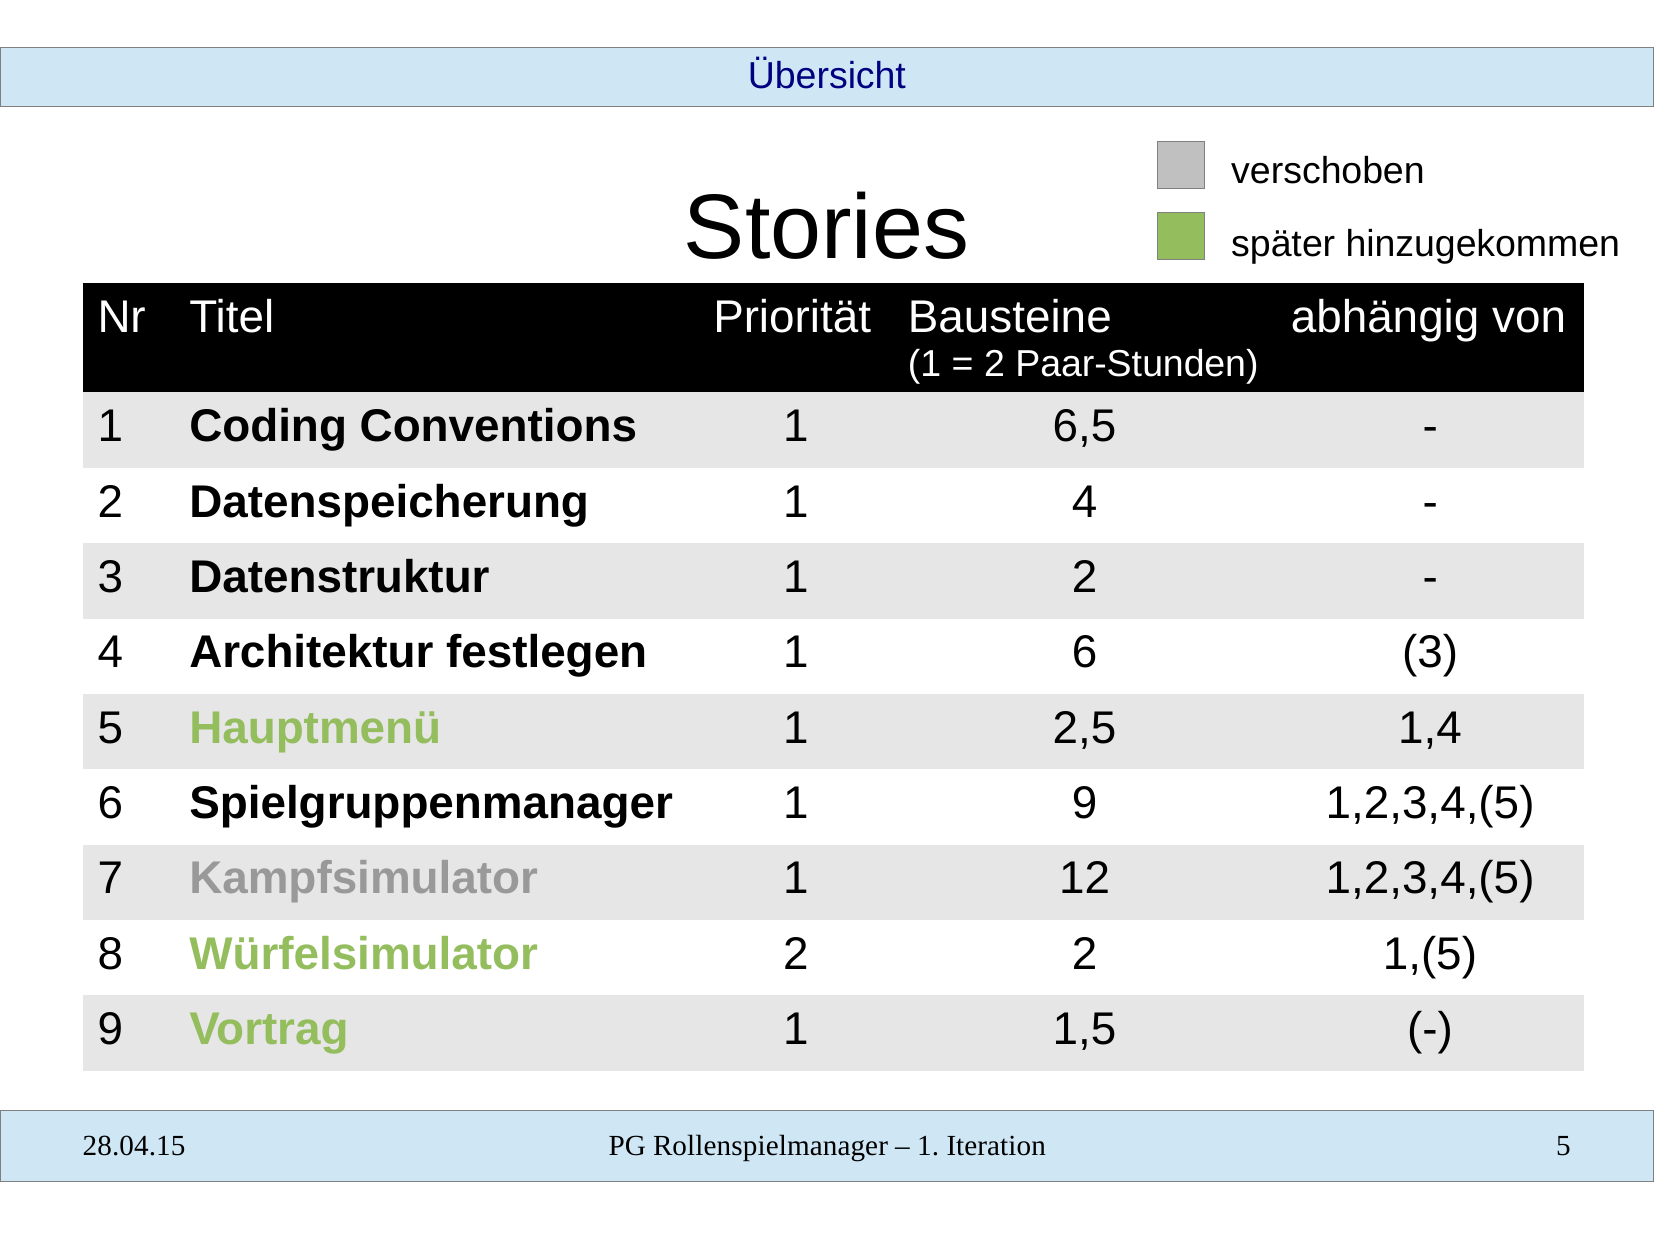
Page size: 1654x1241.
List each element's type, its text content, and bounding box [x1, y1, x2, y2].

text_box Übersicht [0, 47, 1654, 105]
table_cell Kampfsimulator [175, 845, 699, 920]
table_cell 6 [893, 619, 1276, 694]
table_cell 12 [893, 845, 1276, 920]
table_cell Spielgruppenmanager [175, 769, 699, 845]
table_header Bausteine (1 = 2 Paar-Stunden) [893, 283, 1276, 392]
table_cell 5 [83, 694, 175, 769]
table_header Priorität [699, 283, 893, 392]
text_box verschoben [1216, 141, 1477, 199]
table_cell 2 [83, 468, 175, 543]
table_cell Architektur festlegen [175, 619, 699, 694]
table_cell (-) [1276, 995, 1584, 1071]
table_cell 1 [699, 468, 893, 543]
table_cell 1 [699, 694, 893, 769]
table_cell Datenstruktur [175, 543, 699, 619]
table_header Titel [175, 283, 699, 392]
table_cell 1,2,3,4,(5) [1276, 769, 1584, 845]
table_cell 1 [699, 769, 893, 845]
table_cell (3) [1276, 619, 1584, 694]
table_cell 1,5 [893, 995, 1276, 1071]
table_cell - [1276, 468, 1584, 543]
table_cell 1 [699, 995, 893, 1071]
text_box [1157, 212, 1205, 260]
table_cell 9 [83, 995, 175, 1071]
table_cell Hauptmenü [175, 694, 699, 769]
table_cell 1 [699, 845, 893, 920]
table_cell 4 [83, 619, 175, 694]
table_cell 3 [83, 543, 175, 619]
table_cell 1,2,3,4,(5) [1276, 845, 1584, 920]
table_cell 1 [699, 543, 893, 619]
table_cell 1,(5) [1276, 920, 1584, 995]
table_cell Vortrag [175, 995, 699, 1071]
table_cell 7 [83, 845, 175, 920]
table_cell Datenspeicherung [175, 468, 699, 543]
table_cell 1 [83, 392, 175, 468]
table_cell 8 [83, 920, 175, 995]
table_cell 2 [893, 920, 1276, 995]
table_cell 9 [893, 769, 1276, 845]
text_box [1157, 141, 1205, 189]
table_header Nr [83, 283, 175, 392]
table_header abhängig von [1276, 283, 1584, 392]
table_cell 1 [699, 392, 893, 468]
table_cell 1,4 [1276, 694, 1584, 769]
table_cell - [1276, 543, 1584, 619]
table_cell Würfelsimulator [175, 920, 699, 995]
title Stories [82, 123, 1571, 331]
table_cell 2 [893, 543, 1276, 619]
table_cell 4 [893, 468, 1276, 543]
table_cell 1 [699, 619, 893, 694]
table_cell 2 [699, 920, 893, 995]
table_cell 6 [83, 769, 175, 845]
table_cell - [1276, 392, 1584, 468]
text_box später hinzugekommen [1216, 214, 1635, 272]
table_cell 2,5 [893, 694, 1276, 769]
table_cell 6,5 [893, 392, 1276, 468]
table_cell Coding Conventions [175, 392, 699, 468]
